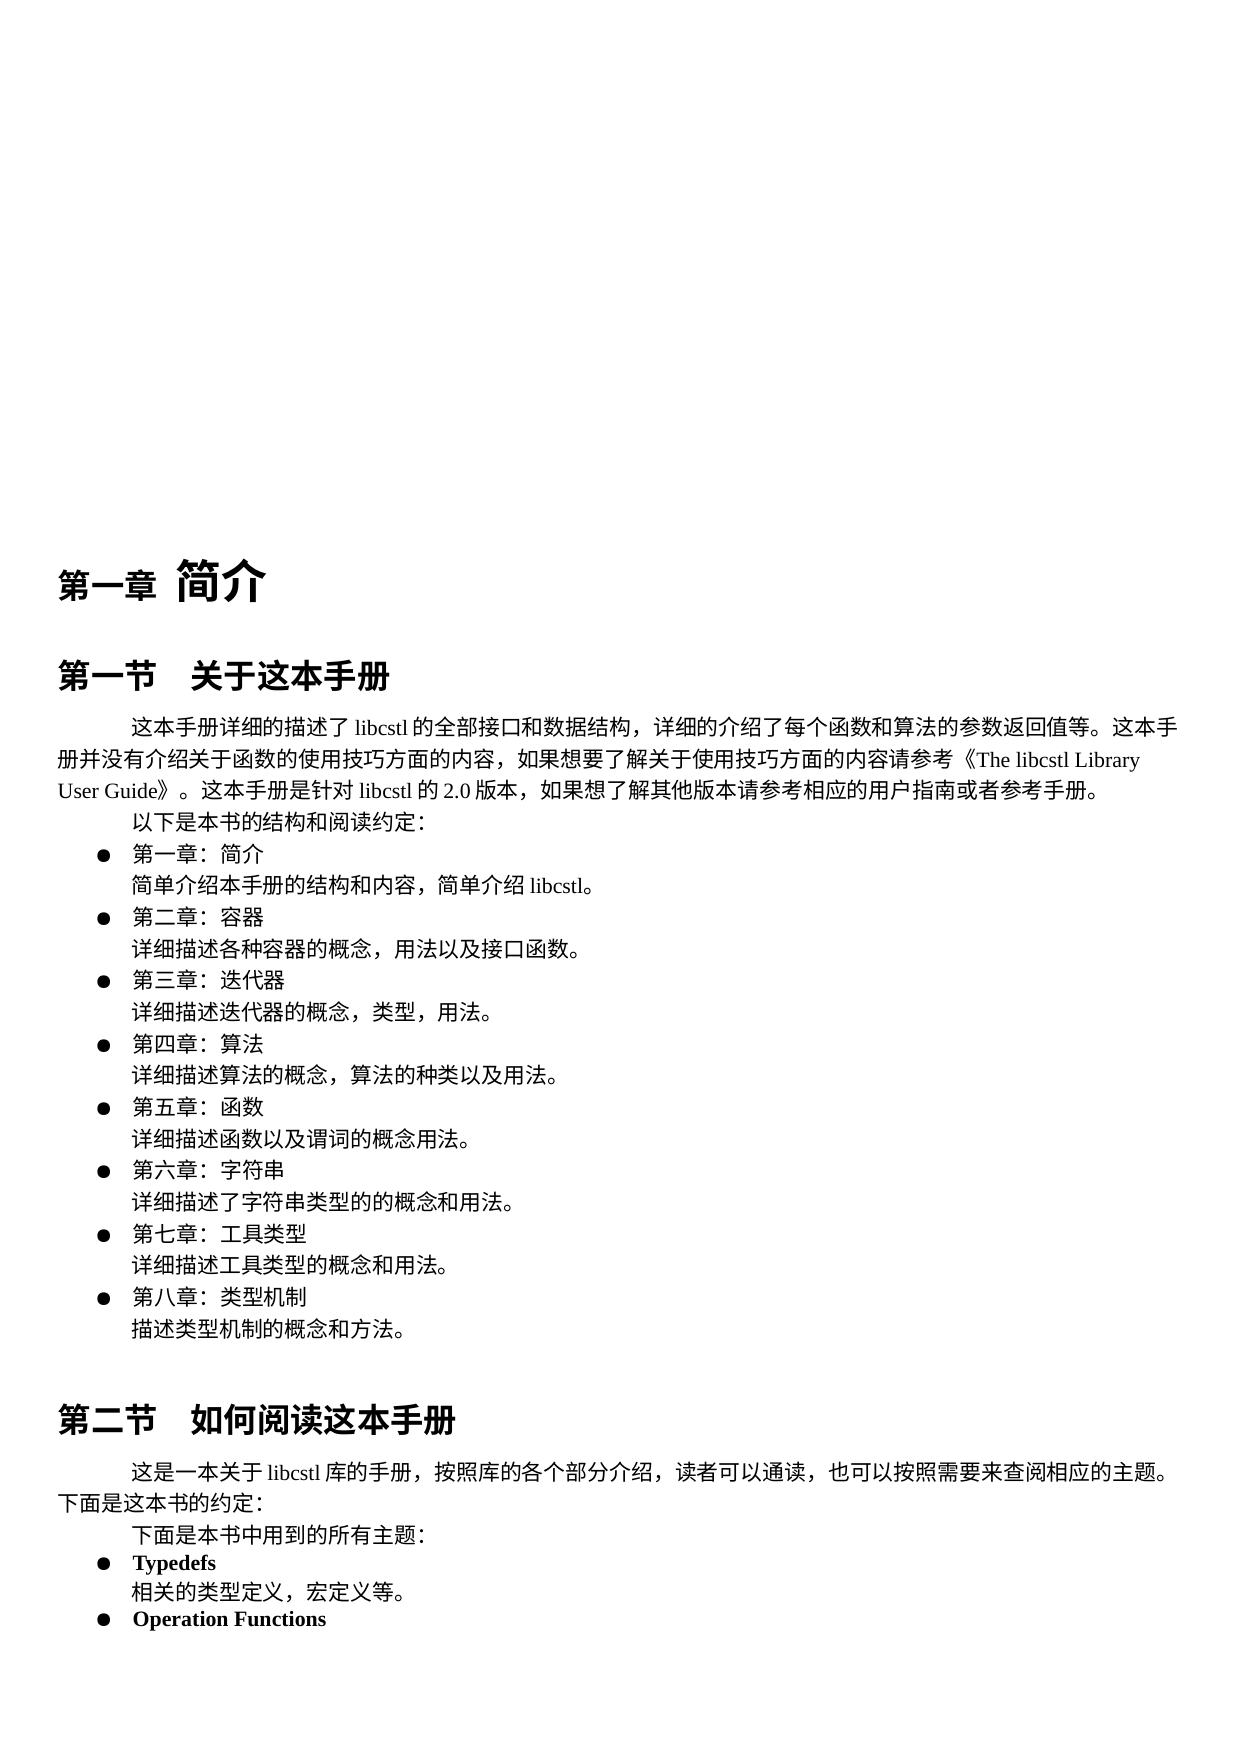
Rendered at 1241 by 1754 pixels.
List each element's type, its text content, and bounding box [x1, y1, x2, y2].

text 详细描述函数以及谓词的概念用法。 [57, 1122, 1179, 1153]
text 下面是本书中用到的所有主题： [57, 1518, 1179, 1549]
text 相关的类型定义，宏定义等。 [57, 1575, 1179, 1606]
list 第六章：字符串 [95, 1153, 1179, 1185]
list 第七章：工具类型 [95, 1217, 1179, 1248]
text 简单介绍本手册的结构和内容，简单介绍libcstl。 [57, 868, 1179, 900]
subtitle 如何阅读这本手册 [57, 1394, 1179, 1442]
list 第三章：迭代器 [95, 963, 1179, 995]
text 这是一本关于libcstl库的手册，按照库的各个部分介绍，读者可以通读，也可以按照需要来查阅相应的主题。下面是这本书的约定： [57, 1454, 1179, 1518]
list Typedefs [95, 1549, 1179, 1575]
text 详细描述迭代器的概念，类型，用法。 [57, 995, 1179, 1027]
list 第八章：类型机制 [95, 1280, 1179, 1312]
text 详细描述各种容器的概念，用法以及接口函数。 [57, 932, 1179, 963]
list 第一章：简介 [95, 837, 1179, 868]
list 第四章：算法 [95, 1027, 1179, 1058]
text 详细描述算法的概念，算法的种类以及用法。 [57, 1058, 1179, 1090]
text 详细描述工具类型的概念和用法。 [57, 1248, 1179, 1280]
text 详细描述了字符串类型的的概念和用法。 [57, 1185, 1179, 1217]
subtitle 简介 [57, 546, 1179, 612]
text 以下是本书的结构和阅读约定： [57, 805, 1179, 837]
text 描述类型机制的概念和方法。 [57, 1312, 1179, 1343]
list 第五章：函数 [95, 1090, 1179, 1122]
subtitle 关于这本手册 [57, 649, 1179, 698]
list 第二章：容器 [95, 900, 1179, 932]
list Operation Functions [95, 1606, 1179, 1632]
text 这本手册详细的描述了libcstl的全部接口和数据结构，详细的介绍了每个函数和算法的参数返回值等。这本手册并没有介绍关于函数的使用技巧方面的内容，如果想要了解关于使用技巧方面的内容请参考《The libcstl Library User Guide》。这本手册是针对libcstl的2.0版本，如果想了解其他版本请参考相应的用户指南或者参考手册。 [57, 710, 1179, 805]
